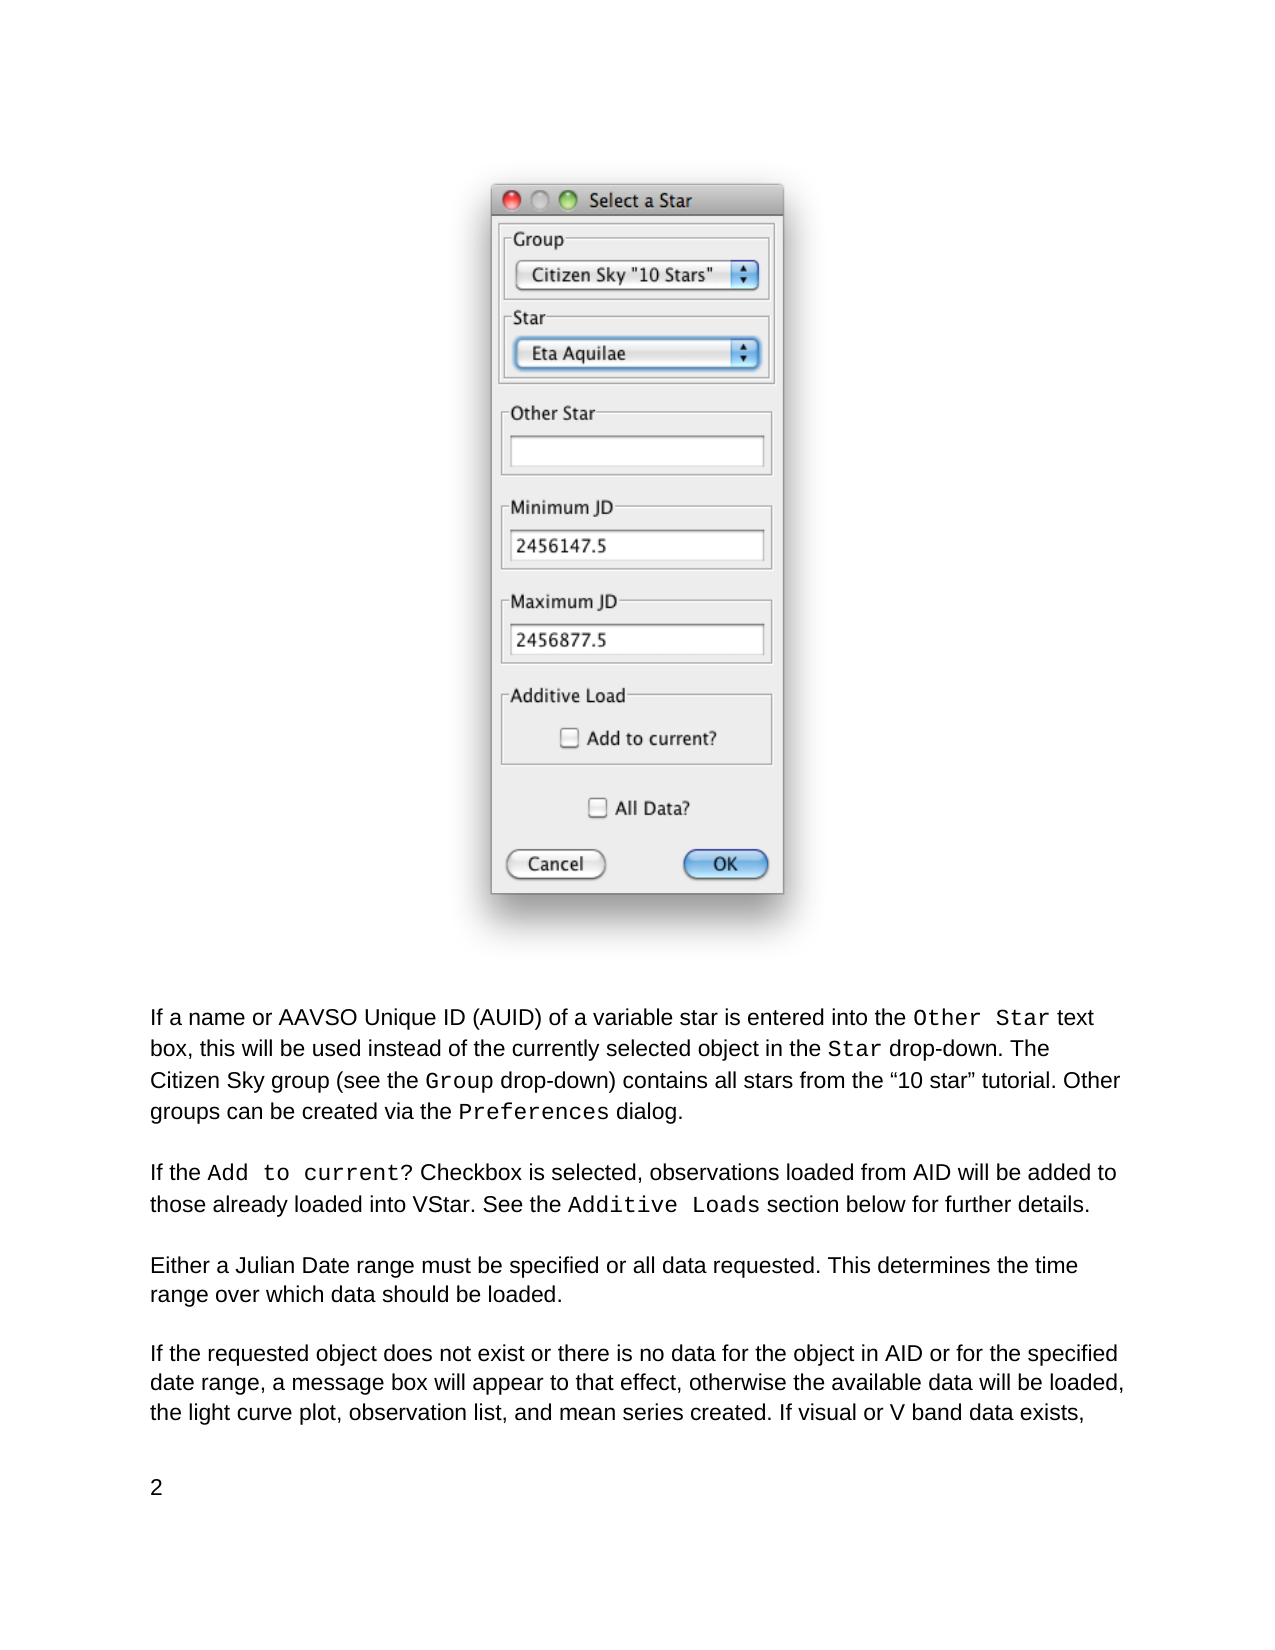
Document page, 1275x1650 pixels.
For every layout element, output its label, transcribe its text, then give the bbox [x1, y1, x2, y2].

text If the Add to current? Checkbox is selected, observations loaded from AID will be added to those already loaded into VStar. See the Additive Loads section below for further details. [150, 1160, 1125, 1219]
text If a name or AAVSO Unique ID (AUID) of a variable star is entered into the Other Star text box, this will be used instead of the currently selected object in the Star drop-down. The Citizen Sky group (see the Group drop-down) contains all stars from the “10 star” tutorial. Other groups can be created via the Preferences dialog. [150, 1005, 1125, 1127]
picture [438, 150, 837, 972]
text If the requested object does not exist or there is no data for the object in AID or for the specified date range, a message box will appear to that effect, otherwise the available data will be loaded, the light curve plot, observation list, and mean series created. If visual or V band data exists, [150, 1341, 1125, 1425]
text Either a Julian Date range must be specified or all data requested. This determines the time range over which data should be loaded. [150, 1253, 1125, 1308]
